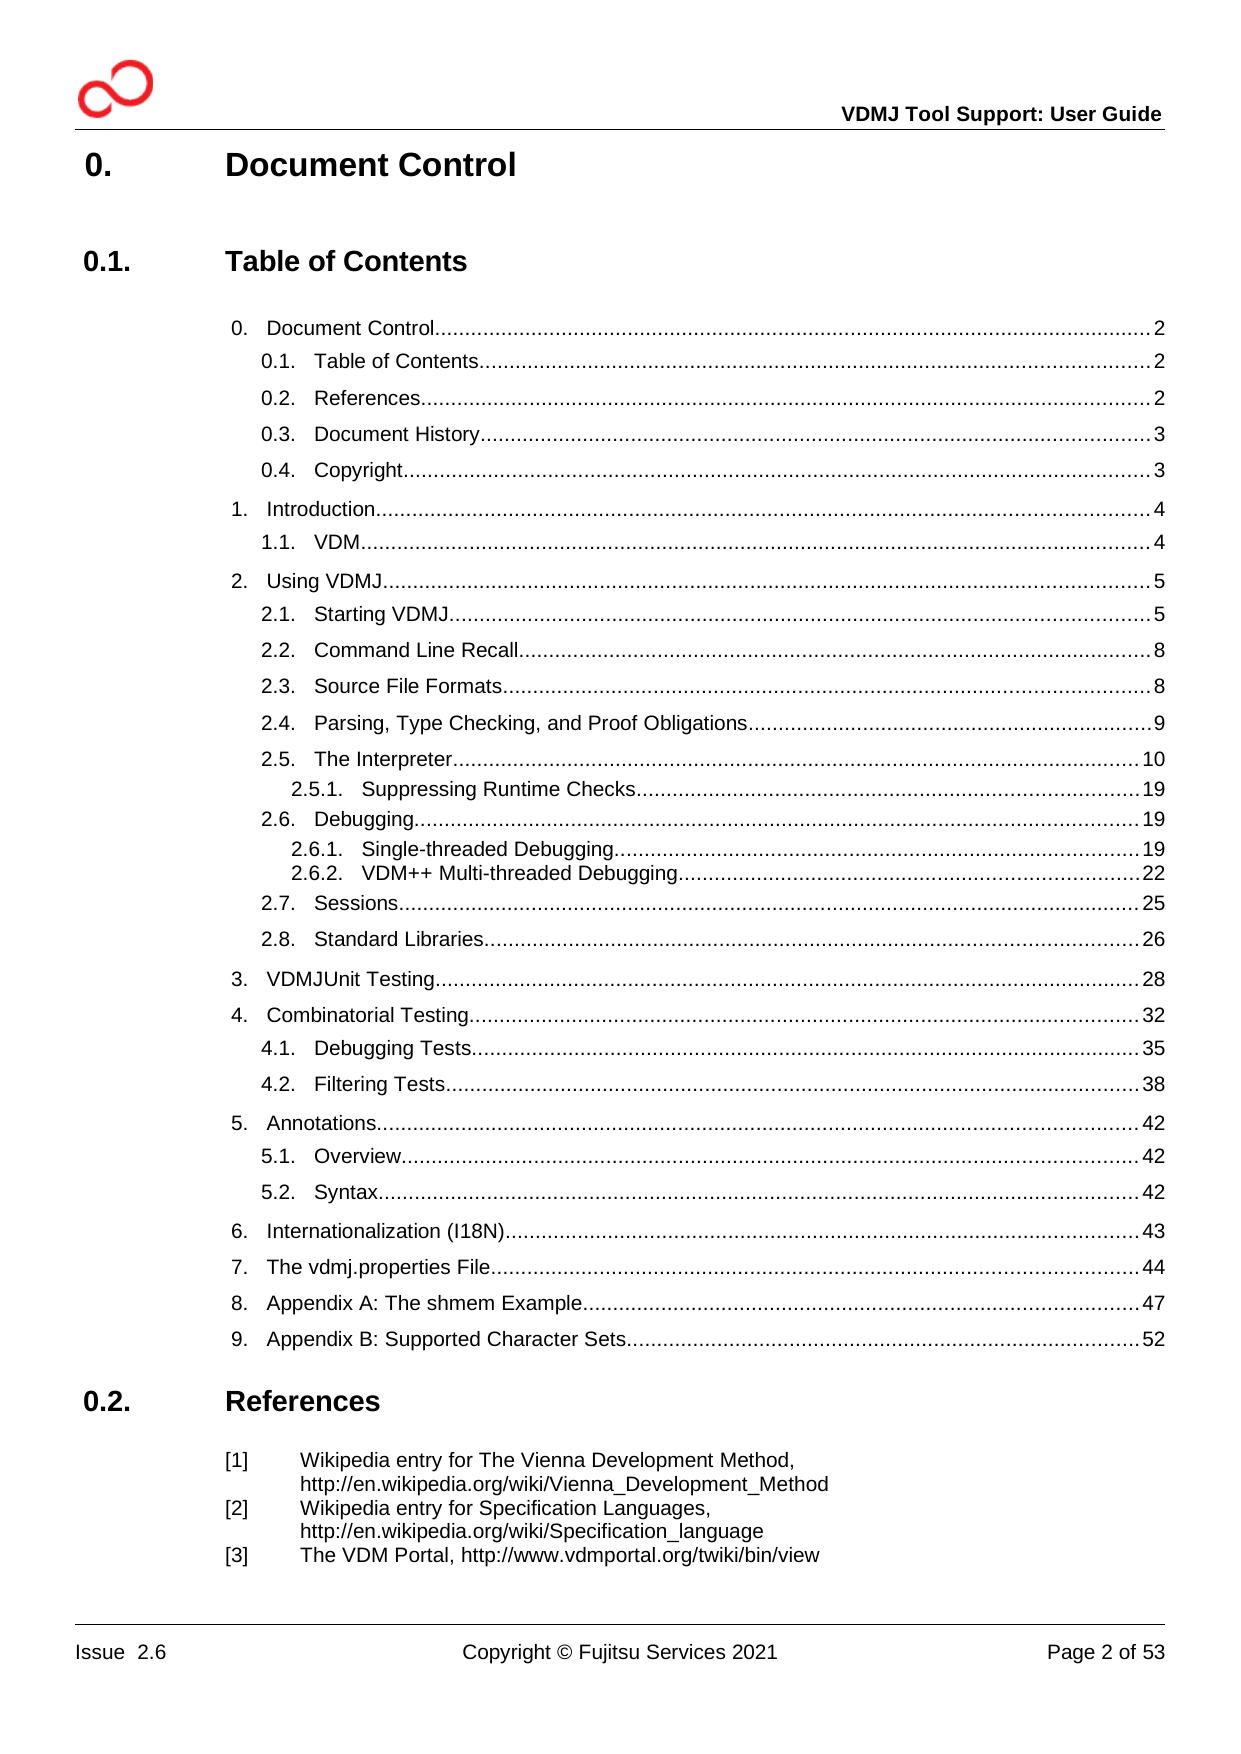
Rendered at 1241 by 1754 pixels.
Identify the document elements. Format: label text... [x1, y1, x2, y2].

text 6. Internationalization (I18N) 43 [225, 1219, 1165, 1243]
text 2.6.1. Single-threaded Debugging 19 [285, 837, 1165, 861]
text 2.6. Debugging 19 [255, 807, 1165, 831]
text 0.3. Document History 3 [255, 422, 1165, 446]
text 5. Annotations 42 [225, 1111, 1165, 1135]
text 2.7. Sessions 25 [255, 891, 1165, 915]
text 7. The vdmj.properties File 44 [225, 1255, 1165, 1279]
list The VDM Portal, http://www.vdmportal.org/twiki/bin/view [225, 1544, 1165, 1568]
text 4. Combinatorial Testing 32 [225, 1002, 1165, 1027]
text 2.5.1. Suppressing Runtime Checks 19 [285, 777, 1165, 801]
text 5.2. Syntax 42 [255, 1180, 1165, 1204]
text 2.6.2. VDM++ Multi-threaded Debugging 22 [285, 861, 1165, 885]
list Wikipedia entry for The Vienna Development Method, http://en.wikipedia.org/wiki/Vienna_Development_Method [225, 1448, 1165, 1496]
text 5.1. Overview 42 [255, 1144, 1165, 1168]
text 1.1. VDM 4 [255, 530, 1165, 554]
text 2.1. Starting VDMJ 5 [255, 602, 1165, 626]
text 4.1. Debugging Tests 35 [255, 1036, 1165, 1060]
text 1. Introduction 4 [225, 497, 1165, 521]
text 9. Appendix B: Supported Character Sets 52 [225, 1327, 1165, 1351]
text 4.2. Filtering Tests 38 [255, 1072, 1165, 1096]
text 2.5. The Interpreter 10 [255, 747, 1165, 771]
text 3. VDMJUnit Testing 28 [225, 966, 1165, 991]
text 0.2. References 2 [255, 386, 1165, 409]
list Wikipedia entry for Specification Languages, http://en.wikipedia.org/wiki/Specification_language [225, 1496, 1165, 1544]
text 2. Using VDMJ 5 [225, 569, 1165, 593]
subtitle Table of Contents [75, 244, 1165, 277]
text 0.1. Table of Contents 2 [255, 349, 1165, 373]
text 0.4. Copyright 3 [255, 458, 1165, 482]
text 8. Appendix A: The shmem Example 47 [225, 1291, 1165, 1315]
text 2.2. Command Line Recall 8 [255, 638, 1165, 662]
picture [78, 52, 153, 128]
text 0. Document Control 2 [225, 316, 1165, 340]
subtitle References [75, 1384, 1165, 1418]
text 2.3. Source File Formats 8 [255, 674, 1165, 698]
subtitle Document Control [75, 145, 1165, 184]
text 2.4. Parsing, Type Checking, and Proof Obligations 9 [255, 711, 1165, 735]
text 2.8. Standard Libraries 26 [255, 927, 1165, 951]
